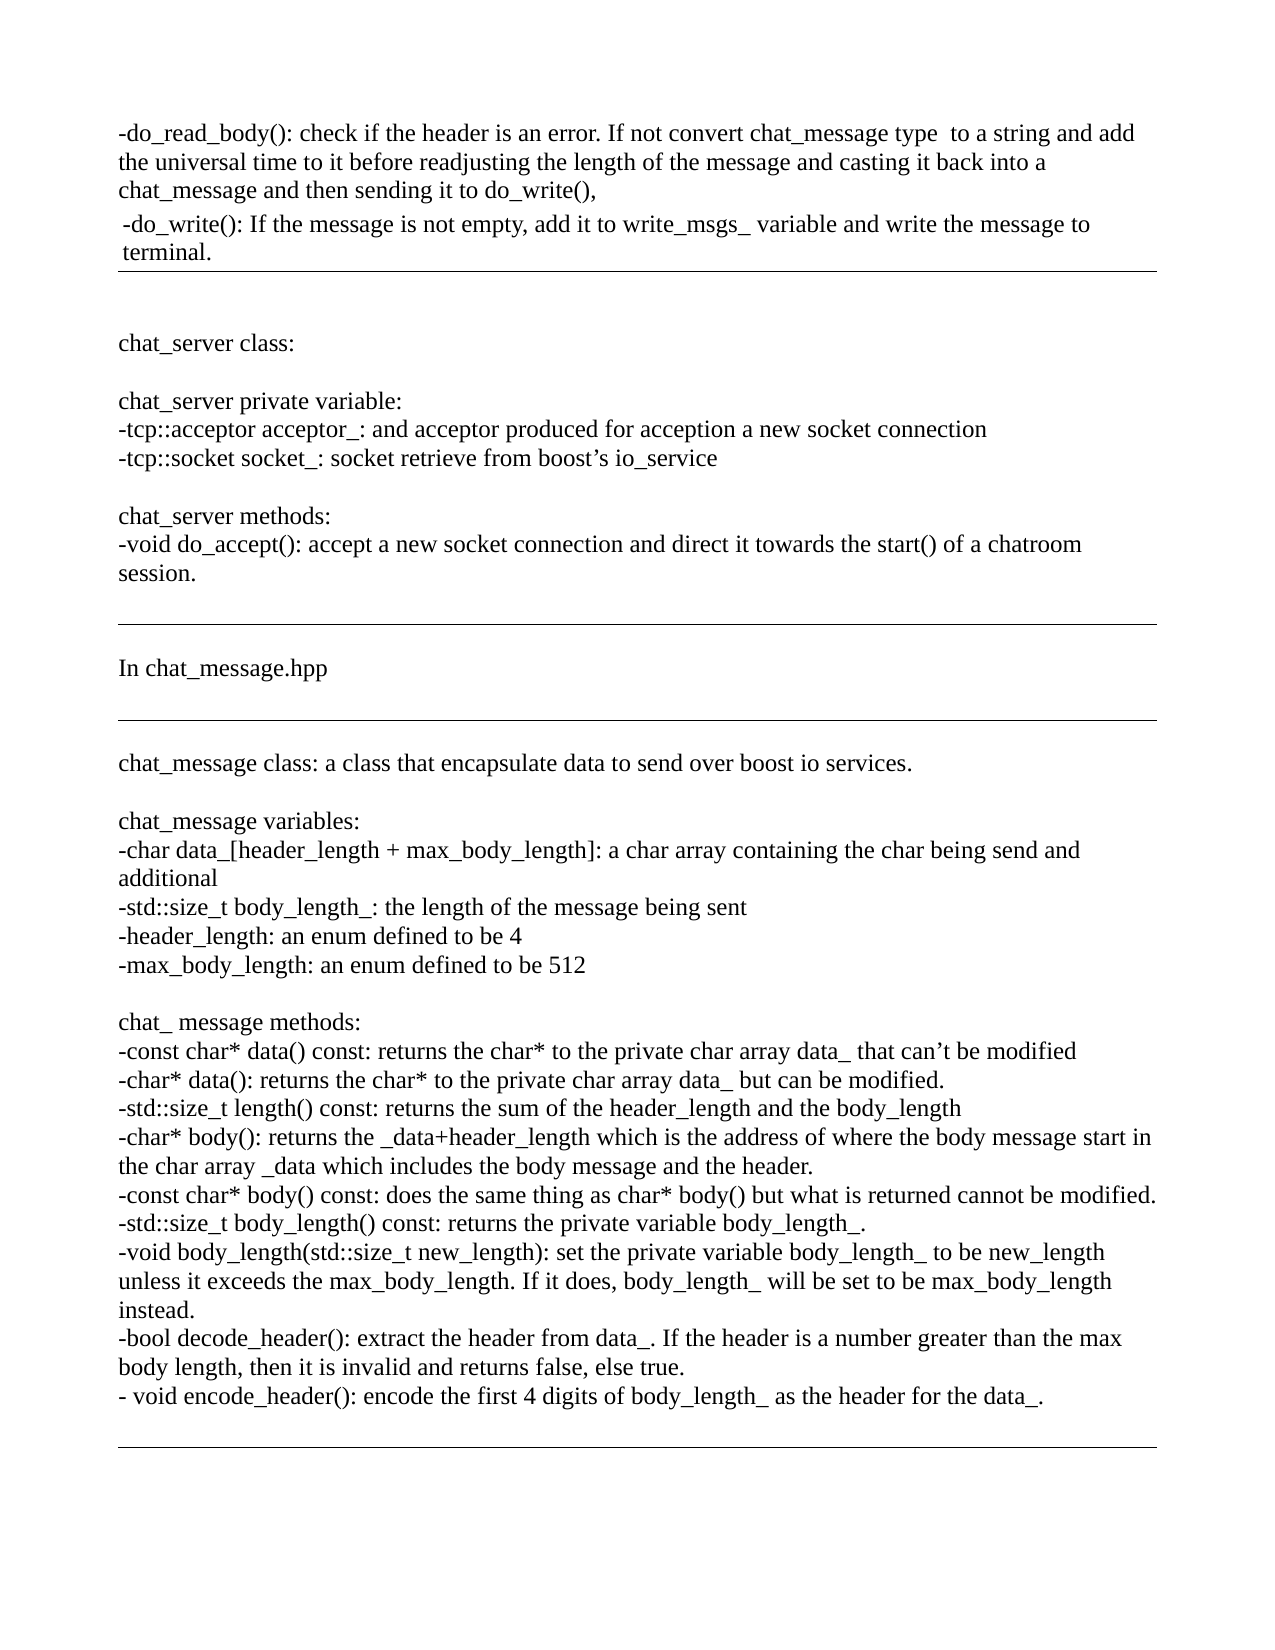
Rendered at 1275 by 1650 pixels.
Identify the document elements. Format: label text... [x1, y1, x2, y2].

text chat_server class: [118, 328, 1157, 357]
text -char* data(): returns the char* to the private char array data_ but can be modified. [118, 1065, 1157, 1093]
text -const char* data() const: returns the char* to the private char array data_ that can’t be modified [118, 1036, 1157, 1065]
text -const char* body() const: does the same thing as char* body() but what is returned cannot be modified. [118, 1180, 1157, 1208]
text -std::size_t body_length() const: returns the private variable body_length_. [118, 1208, 1157, 1237]
text chat_message class: a class that encapsulate data to send over boost io services. [118, 748, 1157, 777]
text -do_write(): If the message is not empty, add it to write_msgs_ variable and write the message to terminal. [118, 204, 1157, 271]
text -bool decode_header(): extract the header from data_. If the header is a number greater than the max body length, then it is invalid and returns false, else true. [118, 1323, 1157, 1381]
text -std::size_t length() const: returns the sum of the header_length and the body_length [118, 1093, 1157, 1122]
text -void body_length(std::size_t new_length): set the private variable body_length_ to be new_length unless it exceeds the max_body_length. If it does, body_length_ will be set to be max_body_length instead. [118, 1237, 1157, 1323]
text chat_server methods: [118, 501, 1157, 529]
text -tcp::acceptor acceptor_: and acceptor produced for acception a new socket connection [118, 414, 1157, 443]
text -std::size_t body_length_: the length of the message being sent [118, 892, 1157, 921]
text chat_server private variable: [118, 386, 1157, 414]
text -do_read_body(): check if the header is an error. If not convert chat_message type to a string and add the universal time to it before readjusting the length of the message and casting it back into a chat_message and then sending it to do_write(), [118, 118, 1157, 204]
text chat_ message methods: [118, 1007, 1157, 1036]
text chat_message variables: [118, 806, 1157, 835]
text - void encode_header(): encode the first 4 digits of body_length_ as the header for the data_. [118, 1381, 1157, 1410]
text -char data_[header_length + max_body_length]: a char array containing the char being send and additional [118, 835, 1157, 892]
text -header_length: an enum defined to be 4 [118, 921, 1157, 950]
text In chat_message.hpp [118, 653, 1157, 682]
text -max_body_length: an enum defined to be 512 [118, 950, 1157, 978]
text -void do_accept(): accept a new socket connection and direct it towards the start() of a chatroom session. [118, 529, 1157, 587]
text -char* body(): returns the _data+header_length which is the address of where the body message start in the char array _data which includes the body message and the header. [118, 1122, 1157, 1180]
text -tcp::socket socket_: socket retrieve from boost’s io_service [118, 443, 1157, 472]
